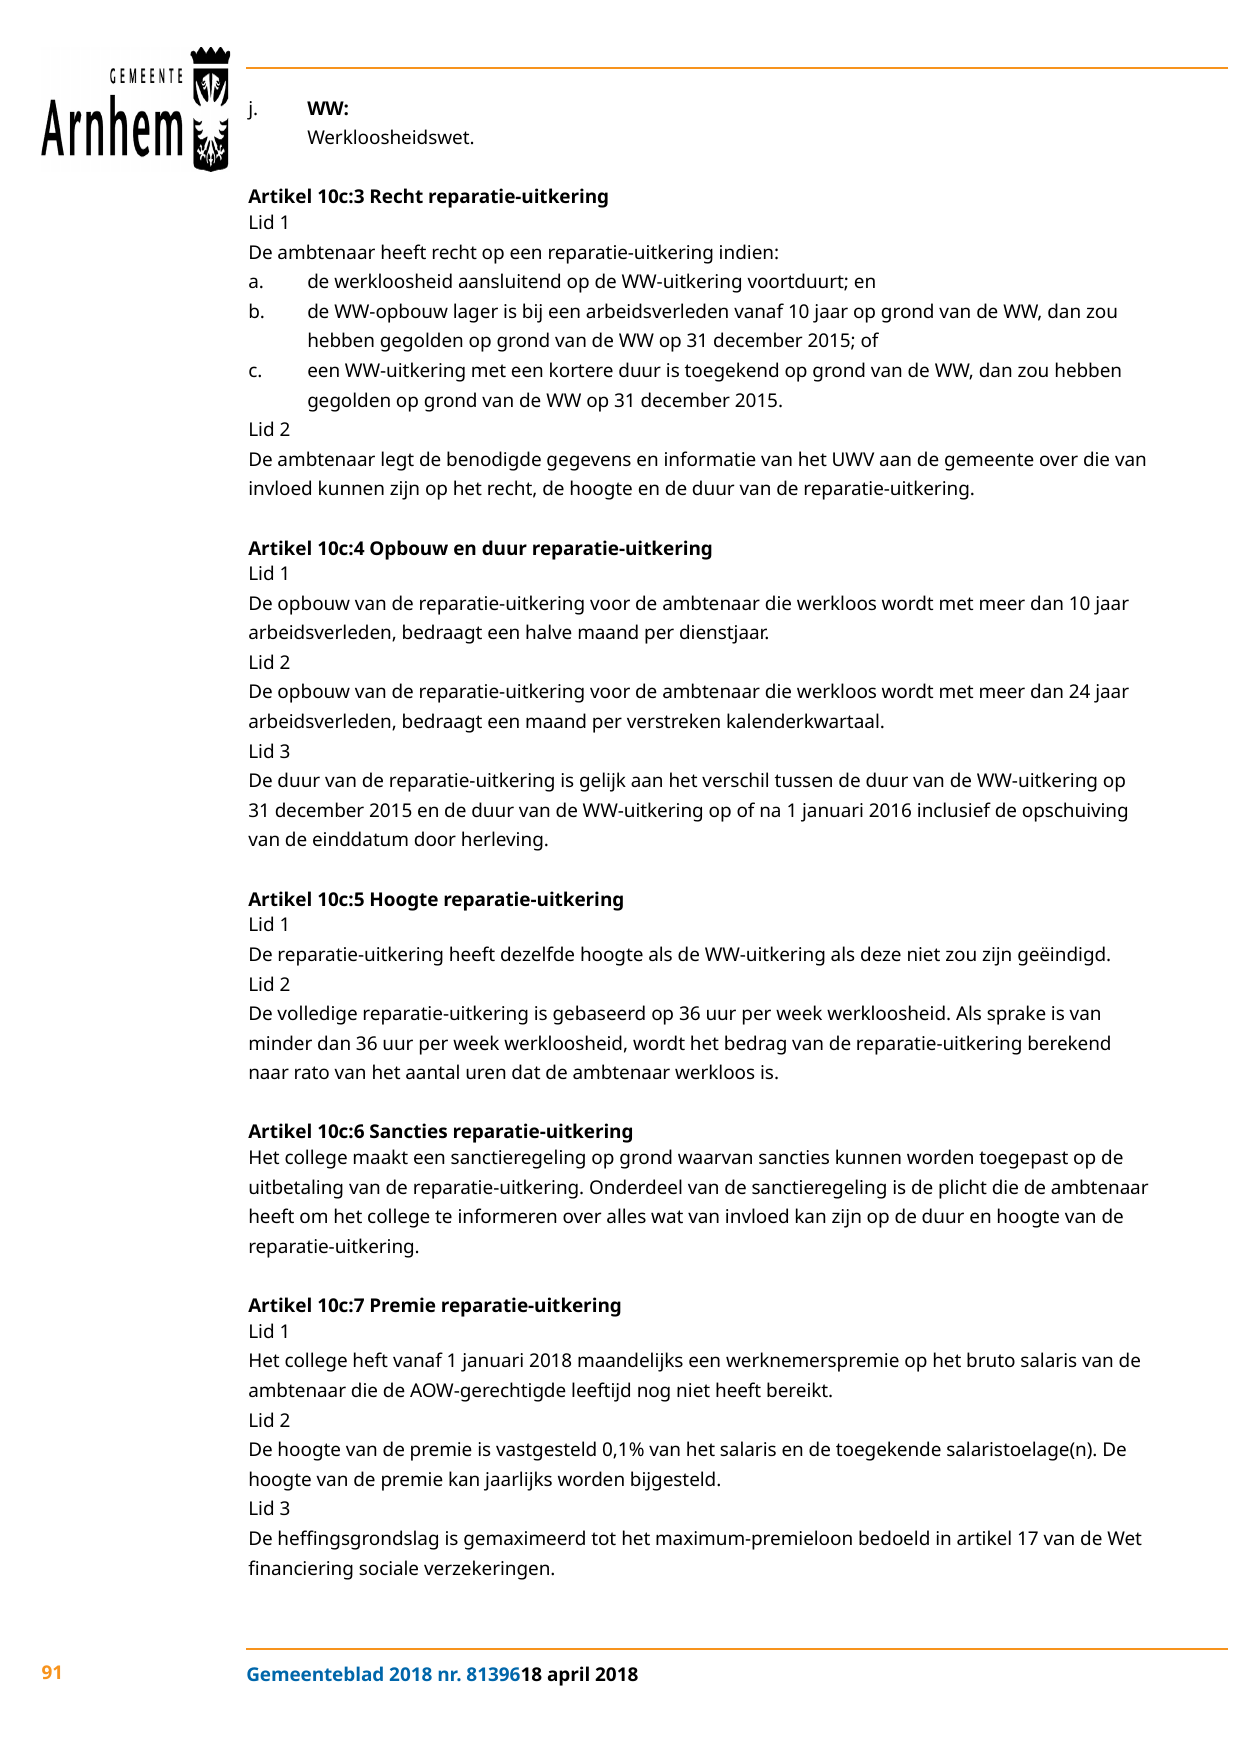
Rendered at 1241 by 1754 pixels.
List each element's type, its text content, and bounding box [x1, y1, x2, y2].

text Lid 1 [248, 1318, 1152, 1344]
list Werkloosheidswet. [248, 124, 1152, 150]
text Lid 2 [248, 649, 1152, 675]
text Lid 3 [248, 738, 1152, 764]
text De duur van de reparatie-uitkering is gelijk aan het verschil tussen de duur van de WW-uitkering op 31 december 2015 en de duur van de WW-uitkering op of na 1 januari 2016 inclusief de opschuiving van de einddatum door herleving. [248, 767, 1152, 852]
text De hoogte van de premie is vastgesteld 0,1% van het salaris en de toegekende salaristoelage(n). De hoogte van de premie kan jaarlijks worden bijgesteld. [248, 1436, 1152, 1492]
text Artikel 10c:4 Opbouw en duur reparatie-uitkering [248, 535, 1152, 560]
text De heffingsgrondslag is gemaximeerd tot het maximum-premieloon bedoeld in artikel 17 van de Wet financiering sociale verzekeringen. [248, 1525, 1152, 1580]
text De ambtenaar legt de benodigde gegevens en informatie van het UWV aan de gemeente over die van invloed kunnen zijn op het recht, de hoogte en de duur van de reparatie-uitkering. [248, 446, 1152, 501]
text Lid 1 [248, 912, 1152, 937]
text Lid 2 [248, 971, 1152, 996]
text Artikel 10c:6 Sancties reparatie-uitkering [248, 1119, 1152, 1144]
list WW: [248, 95, 1152, 121]
text De opbouw van de reparatie-uitkering voor de ambtenaar die werkloos wordt met meer dan 24 jaar arbeidsverleden, bedraagt een maand per verstreken kalenderkwartaal. [248, 679, 1152, 734]
text De volledige reparatie-uitkering is gebaseerd op 36 uur per week werkloosheid. Als sprake is van minder dan 36 uur per week werkloosheid, wordt het bedrag van de reparatie-uitkering berekend naar rato van het aantal uren dat de ambtenaar werkloos is. [248, 1000, 1152, 1085]
text Lid 2 [248, 1407, 1152, 1432]
text Artikel 10c:5 Hoogte reparatie-uitkering [248, 886, 1152, 912]
text Artikel 10c:3 Recht reparatie-uitkering [248, 183, 1152, 209]
list de WW-opbouw lager is bij een arbeidsverleden vanaf 10 jaar op grond van de WW, dan zou hebben gegolden op grond van de WW op 31 december 2015; of [248, 298, 1152, 353]
text De reparatie-uitkering heeft dezelfde hoogte als de WW-uitkering als deze niet zou zijn geëindigd. [248, 941, 1152, 967]
list een WW-uitkering met een kortere duur is toegekend op grond van de WW, dan zou hebben gegolden op grond van de WW op 31 december 2015. [248, 357, 1152, 412]
text Lid 3 [248, 1496, 1152, 1521]
list de werkloosheid aansluitend op de WW-uitkering voortduurt; en [248, 268, 1152, 294]
text Lid 1 [248, 209, 1152, 235]
text Het college maakt een sanctieregeling op grond waarvan sancties kunnen worden toegepast op de uitbetaling van de reparatie-uitkering. Onderdeel van de sanctieregeling is de plicht die de ambtenaar heeft om het college te informeren over alles wat van invloed kan zijn op de duur en hoogte van de reparatie-uitkering. [248, 1144, 1152, 1259]
text Lid 2 [248, 416, 1152, 442]
picture [41, 47, 231, 172]
text Lid 1 [248, 560, 1152, 586]
text De ambtenaar heeft recht op een reparatie-uitkering indien: [248, 239, 1152, 264]
text Het college heft vanaf 1 januari 2018 maandelijks een werknemerspremie op het bruto salaris van de ambtenaar die de AOW-gerechtigde leeftijd nog niet heeft bereikt. [248, 1348, 1152, 1403]
text Artikel 10c:7 Premie reparatie-uitkering [248, 1292, 1152, 1318]
text De opbouw van de reparatie-uitkering voor de ambtenaar die werkloos wordt met meer dan 10 jaar arbeidsverleden, bedraagt een halve maand per dienstjaar. [248, 590, 1152, 645]
